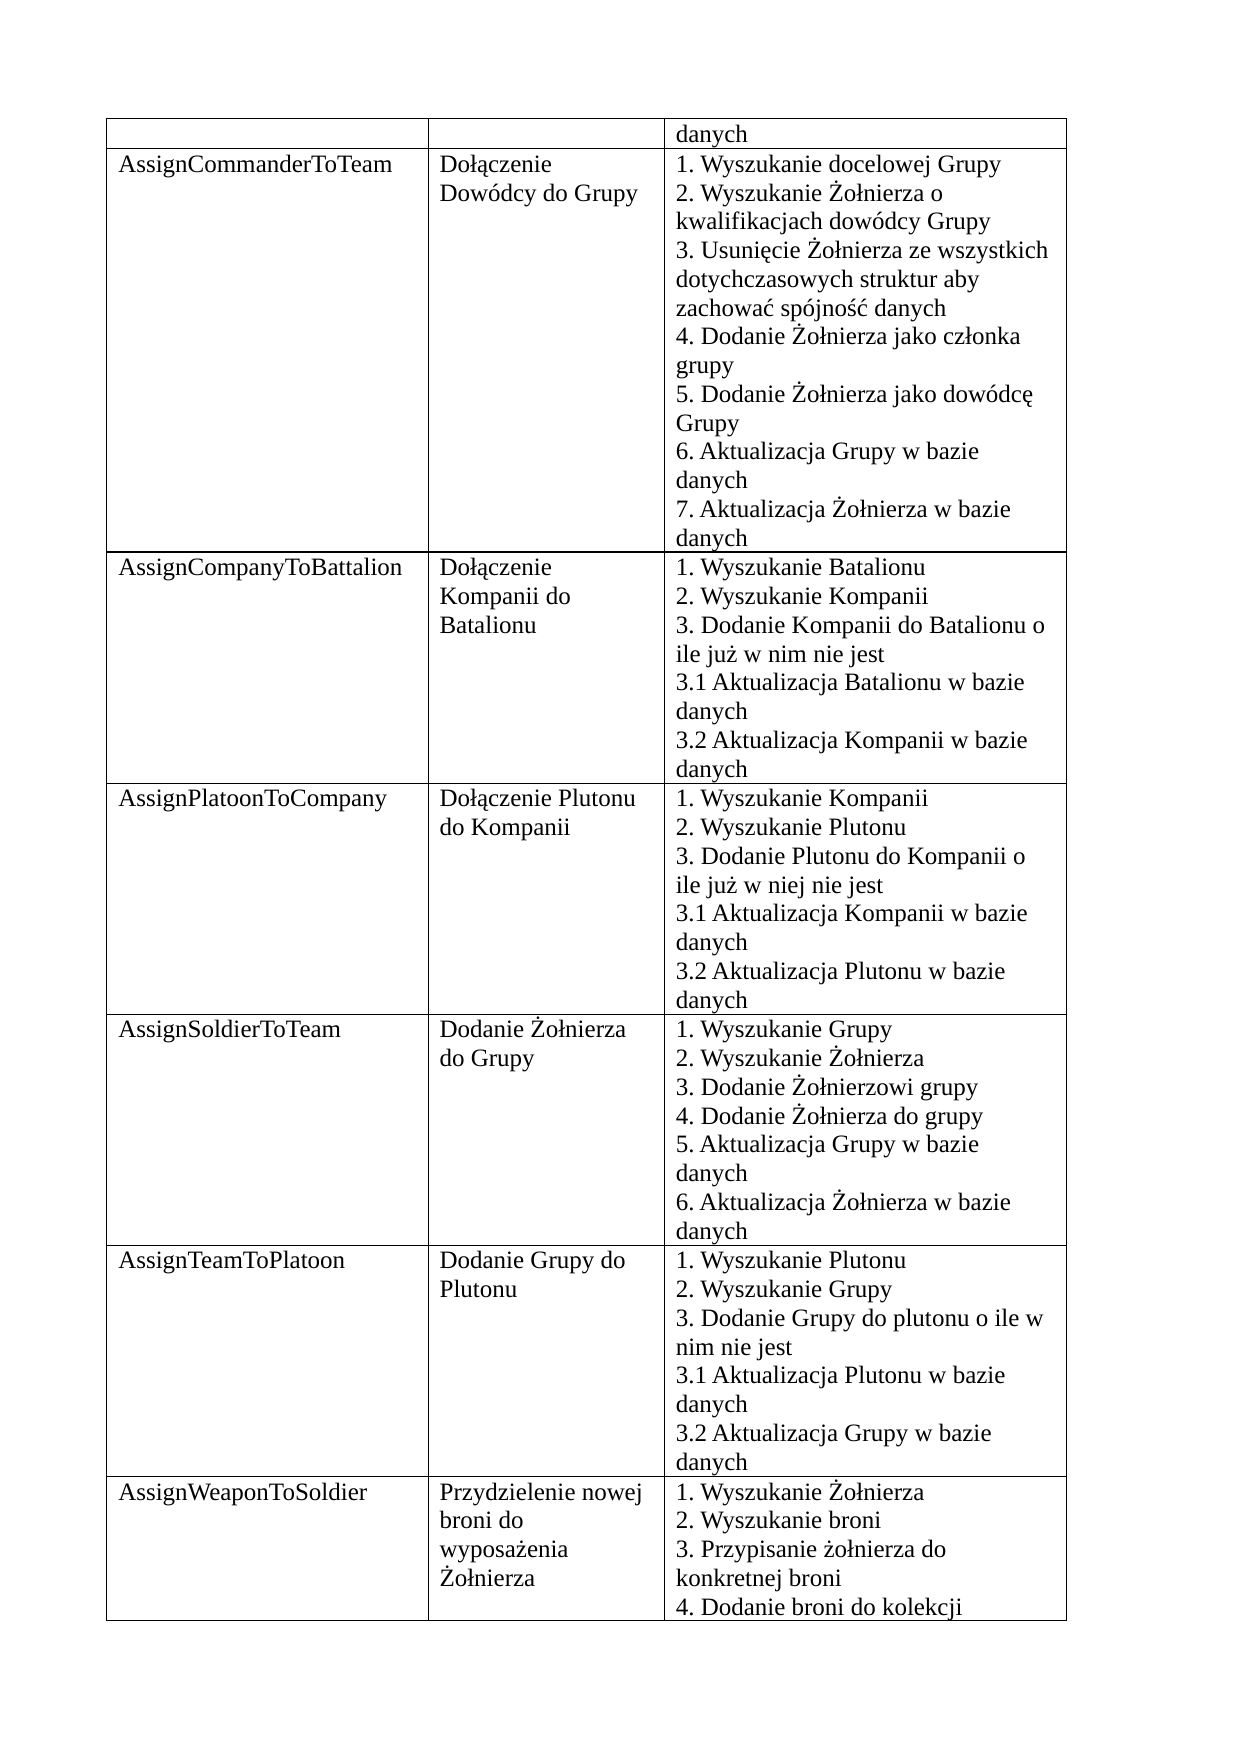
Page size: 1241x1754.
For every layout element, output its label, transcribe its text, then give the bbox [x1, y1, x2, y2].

table_cell AssignCompanyToBattalion [107, 553, 428, 782]
table_cell Dodanie Żołnierza do Grupy [429, 1015, 664, 1244]
table_cell 1. Wyszukanie Grupy 2. Wyszukanie Żołnierza 3. Dodanie Żołnierzowi grupy 4. Dodanie Żołnierza do grupy 5. Aktualizacja Grupy w bazie danych 6. Aktualizacja Żołnierza w bazie danych [665, 1015, 1066, 1244]
table_cell AssignPlatoonToCompany [107, 784, 428, 1013]
table_cell Przydzielenie nowej broni do wyposażenia Żołnierza [429, 1477, 664, 1620]
table_cell [107, 119, 428, 148]
table_cell AssignSoldierToTeam [107, 1015, 428, 1244]
table_cell danych [665, 119, 1066, 148]
table_cell 1. Wyszukanie Plutonu 2. Wyszukanie Grupy 3. Dodanie Grupy do plutonu o ile w nim nie jest 3.1 Aktualizacja Plutonu w bazie danych 3.2 Aktualizacja Grupy w bazie danych [665, 1246, 1066, 1476]
table_cell Dołączenie Dowódcy do Grupy [429, 149, 664, 551]
table_cell [429, 119, 664, 148]
table_cell 1. Wyszukanie Batalionu 2. Wyszukanie Kompanii 3. Dodanie Kompanii do Batalionu o ile już w nim nie jest 3.1 Aktualizacja Batalionu w bazie danych 3.2 Aktualizacja Kompanii w bazie danych [665, 553, 1066, 782]
table_cell 1. Wyszukanie Żołnierza 2. Wyszukanie broni 3. Przypisanie żołnierza do konkretnej broni 4. Dodanie broni do kolekcji [665, 1477, 1066, 1620]
table_cell 1. Wyszukanie docelowej Grupy 2. Wyszukanie Żołnierza o kwalifikacjach dowódcy Grupy 3. Usunięcie Żołnierza ze wszystkich dotychczasowych struktur aby zachować spójność danych 4. Dodanie Żołnierza jako członka grupy 5. Dodanie Żołnierza jako dowódcę Grupy 6. Aktualizacja Grupy w bazie danych 7. Aktualizacja Żołnierza w bazie danych [665, 149, 1066, 551]
table_cell AssignWeaponToSoldier [107, 1477, 428, 1620]
table_cell 1. Wyszukanie Kompanii 2. Wyszukanie Plutonu 3. Dodanie Plutonu do Kompanii o ile już w niej nie jest 3.1 Aktualizacja Kompanii w bazie danych 3.2 Aktualizacja Plutonu w bazie danych [665, 784, 1066, 1013]
table_cell Dodanie Grupy do Plutonu [429, 1246, 664, 1476]
table_cell Dołączenie Kompanii do Batalionu [429, 553, 664, 782]
table_cell AssignCommanderToTeam [107, 149, 428, 551]
table_cell Dołączenie Plutonu do Kompanii [429, 784, 664, 1013]
table_cell AssignTeamToPlatoon [107, 1246, 428, 1476]
